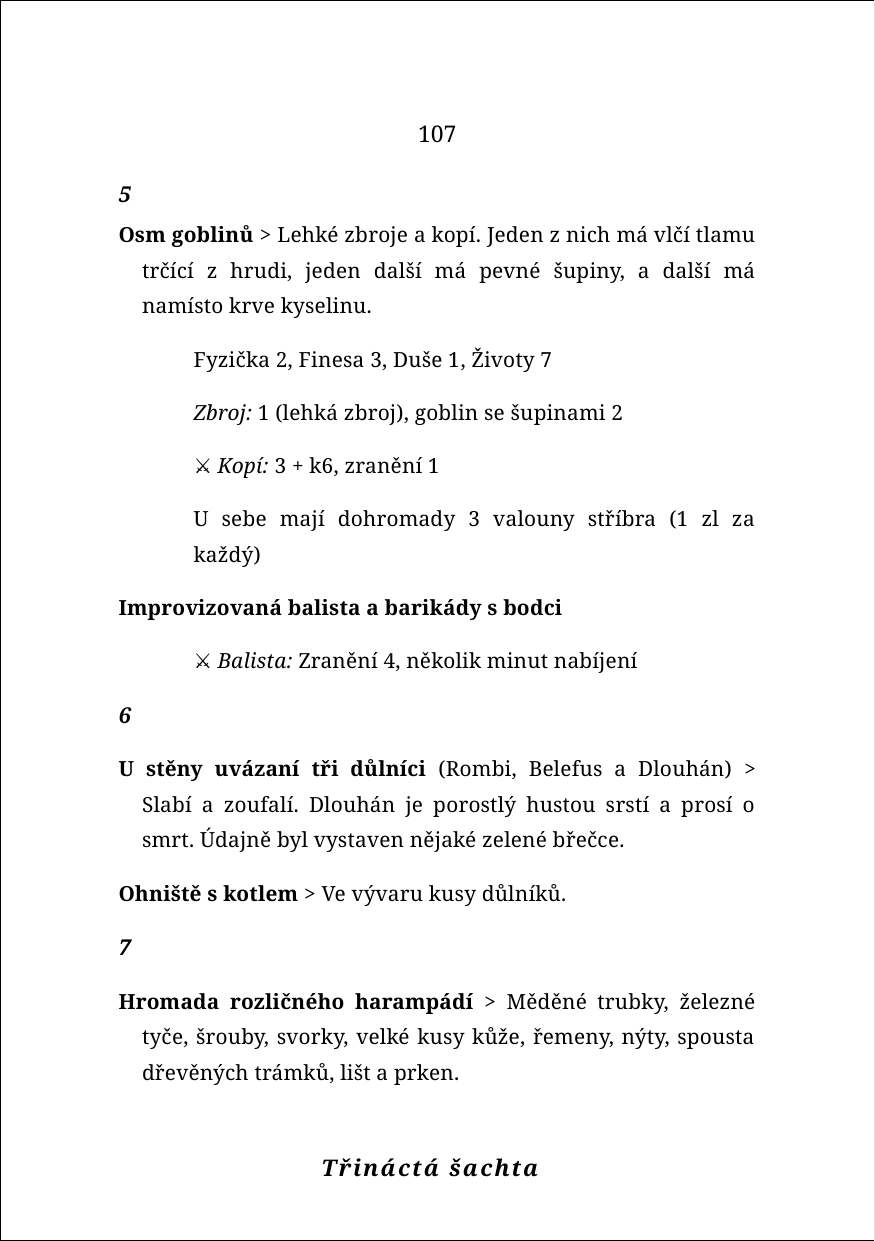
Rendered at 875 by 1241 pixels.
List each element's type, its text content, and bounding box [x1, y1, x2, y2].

text Osm goblinů > Lehké zbroje a kopí. Jeden z nich má vlčí tlamu trčící z hrudi, jeden další má pevné šupiny, a další má namísto krve kyselinu. [118, 221, 756, 320]
list Zbroj: 1 (lehká zbroj), goblin se šupinami 2 [156, 398, 756, 426]
list Fyzička 2, Finesa 3, Duše 1, Životy 7 [156, 345, 756, 373]
list U sebe mají dohromady 3 valouny stříbra (1 zl za každý) [156, 504, 756, 568]
subtitle 5 [118, 179, 756, 209]
list ⚔ Balista: Zranění 4, několik minut nabíjení [156, 646, 756, 675]
list ⚔ Kopí: 3 + k6, zranění 1 [156, 451, 756, 480]
text U stěny uvázaní tři důlníci (Rombi, Belefus a Dlouhán) > Slabí a zoufalí. Dlouhán je porostlý hustou srstí a prosí o smrt. Údajně byl vystaven nějaké zelené břečce. [118, 754, 756, 854]
text 7 [118, 932, 756, 962]
text Hromada rozličného harampádí > Měděné trubky, železné tyče, šrouby, svorky, velké kusy kůže, řemeny, nýty, spousta dřevěných trámků, lišt a prken. [118, 987, 756, 1086]
text Improvizovaná balista a barikády s bodci [118, 593, 756, 622]
text 6 [118, 700, 756, 729]
text Ohniště s kotlem > Ve vývaru kusy důlníků. [118, 879, 756, 907]
